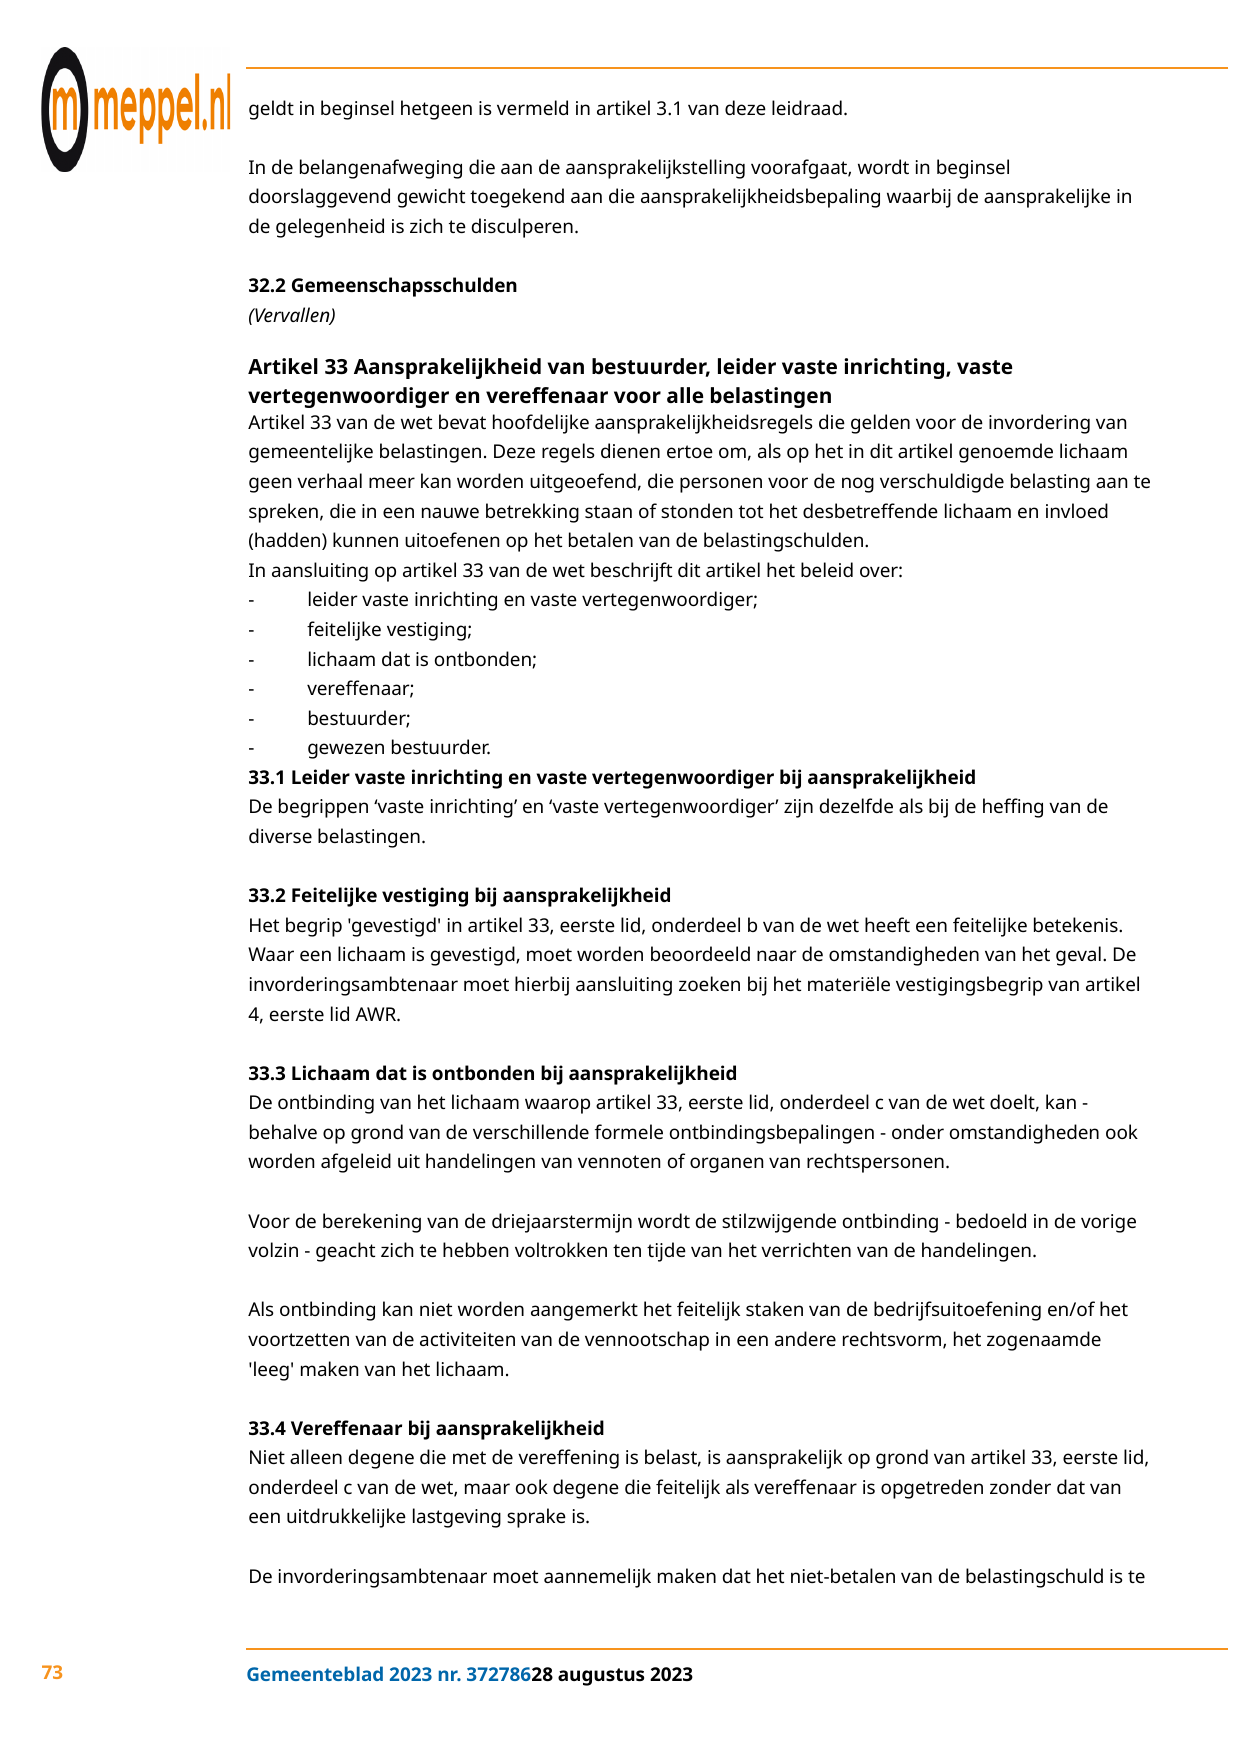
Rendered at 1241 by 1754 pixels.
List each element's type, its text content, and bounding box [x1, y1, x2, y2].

text Artikel 33 van de wet bevat hoofdelijke aansprakelijkheidsregels die gelden voor de invordering van gemeentelijke belastingen. Deze regels dienen ertoe om, als op het in dit artikel genoemde lichaam geen verhaal meer kan worden uitgeoefend, die personen voor de nog verschuldigde belasting aan te spreken, die in een nauwe betrekking staan of stonden tot het desbetreffende lichaam en invloed (hadden) kunnen uitoefenen op het betalen van de belastingschulden. [248, 409, 1152, 553]
text In de belangenafweging die aan de aansprakelijkstelling voorafgaat, wordt in beginsel doorslaggevend gewicht toegekend aan die aansprakelijkheidsbepaling waarbij de aansprakelijke in de gelegenheid is zich te disculperen. [248, 154, 1152, 239]
list leider vaste inrichting en vaste vertegenwoordiger; [248, 587, 1152, 612]
text 33.4 Vereffenaar bij aansprakelijkheid [248, 1415, 1152, 1441]
picture [41, 47, 231, 172]
text 33.1 Leider vaste inrichting en vaste vertegenwoordiger bij aansprakelijkheid [248, 764, 1152, 790]
list lichaam dat is ontbonden; [248, 646, 1152, 672]
list bestuurder; [248, 705, 1152, 731]
text 33.3 Lichaam dat is ontbonden bij aansprakelijkheid [248, 1060, 1152, 1086]
text geldt in beginsel hetgeen is vermeld in artikel 3.1 van deze leidraad. [248, 95, 1152, 121]
text De ontbinding van het lichaam waarop artikel 33, eerste lid, onderdeel c van de wet doelt, kan - behalve op grond van de verschillende formele ontbindingsbepalingen - onder omstandigheden ook worden afgeleid uit handelingen van vennoten of organen van rechtspersonen. [248, 1089, 1152, 1174]
list gewezen bestuurder. [248, 734, 1152, 760]
text De invorderingsambtenaar moet aannemelijk maken dat het niet-betalen van de belastingschuld is te [248, 1563, 1152, 1589]
text 32.2 Gemeenschapsschulden [248, 272, 1152, 298]
text Als ontbinding kan niet worden aangemerkt het feitelijk staken van de bedrijfsuitoefening en/of het voortzetten van de activiteiten van de vennootschap in een andere rechtsvorm, het zogenaamde 'leeg' maken van het lichaam. [248, 1297, 1152, 1382]
text Niet alleen degene die met de vereffening is belast, is aansprakelijk op grond van artikel 33, eerste lid, onderdeel c van de wet, maar ook degene die feitelijk als vereffenaar is opgetreden zonder dat van een uitdrukkelijke lastgeving sprake is. [248, 1444, 1152, 1529]
list feitelijke vestiging; [248, 616, 1152, 642]
text Voor de berekening van de driejaarstermijn wordt de stilzwijgende ontbinding - bedoeld in de vorige volzin - geacht zich te hebben voltrokken ten tijde van het verrichten van de handelingen. [248, 1208, 1152, 1263]
text In aansluiting op artikel 33 van de wet beschrijft dit artikel het beleid over: [248, 557, 1152, 583]
text De begrippen ‘vaste inrichting’ en ‘vaste vertegenwoordiger’ zijn dezelfde als bij de heffing van de diverse belastingen. [248, 794, 1152, 849]
text Het begrip 'gevestigd' in artikel 33, eerste lid, onderdeel b van de wet heeft een feitelijke betekenis. Waar een lichaam is gevestigd, moet worden beoordeeld naar de omstandigheden van het geval. De invorderingsambtenaar moet hierbij aansluiting zoeken bij het materiële vestigingsbegrip van artikel 4, eerste lid AWR. [248, 912, 1152, 1027]
text Artikel 33 Aansprakelijkheid van bestuurder, leider vaste inrichting, vaste vertegenwoordiger en vereffenaar voor alle belastingen [248, 352, 1152, 409]
text (Vervallen) [248, 302, 1152, 328]
list vereffenaar; [248, 675, 1152, 701]
text 33.2 Feitelijke vestiging bij aansprakelijkheid [248, 882, 1152, 908]
